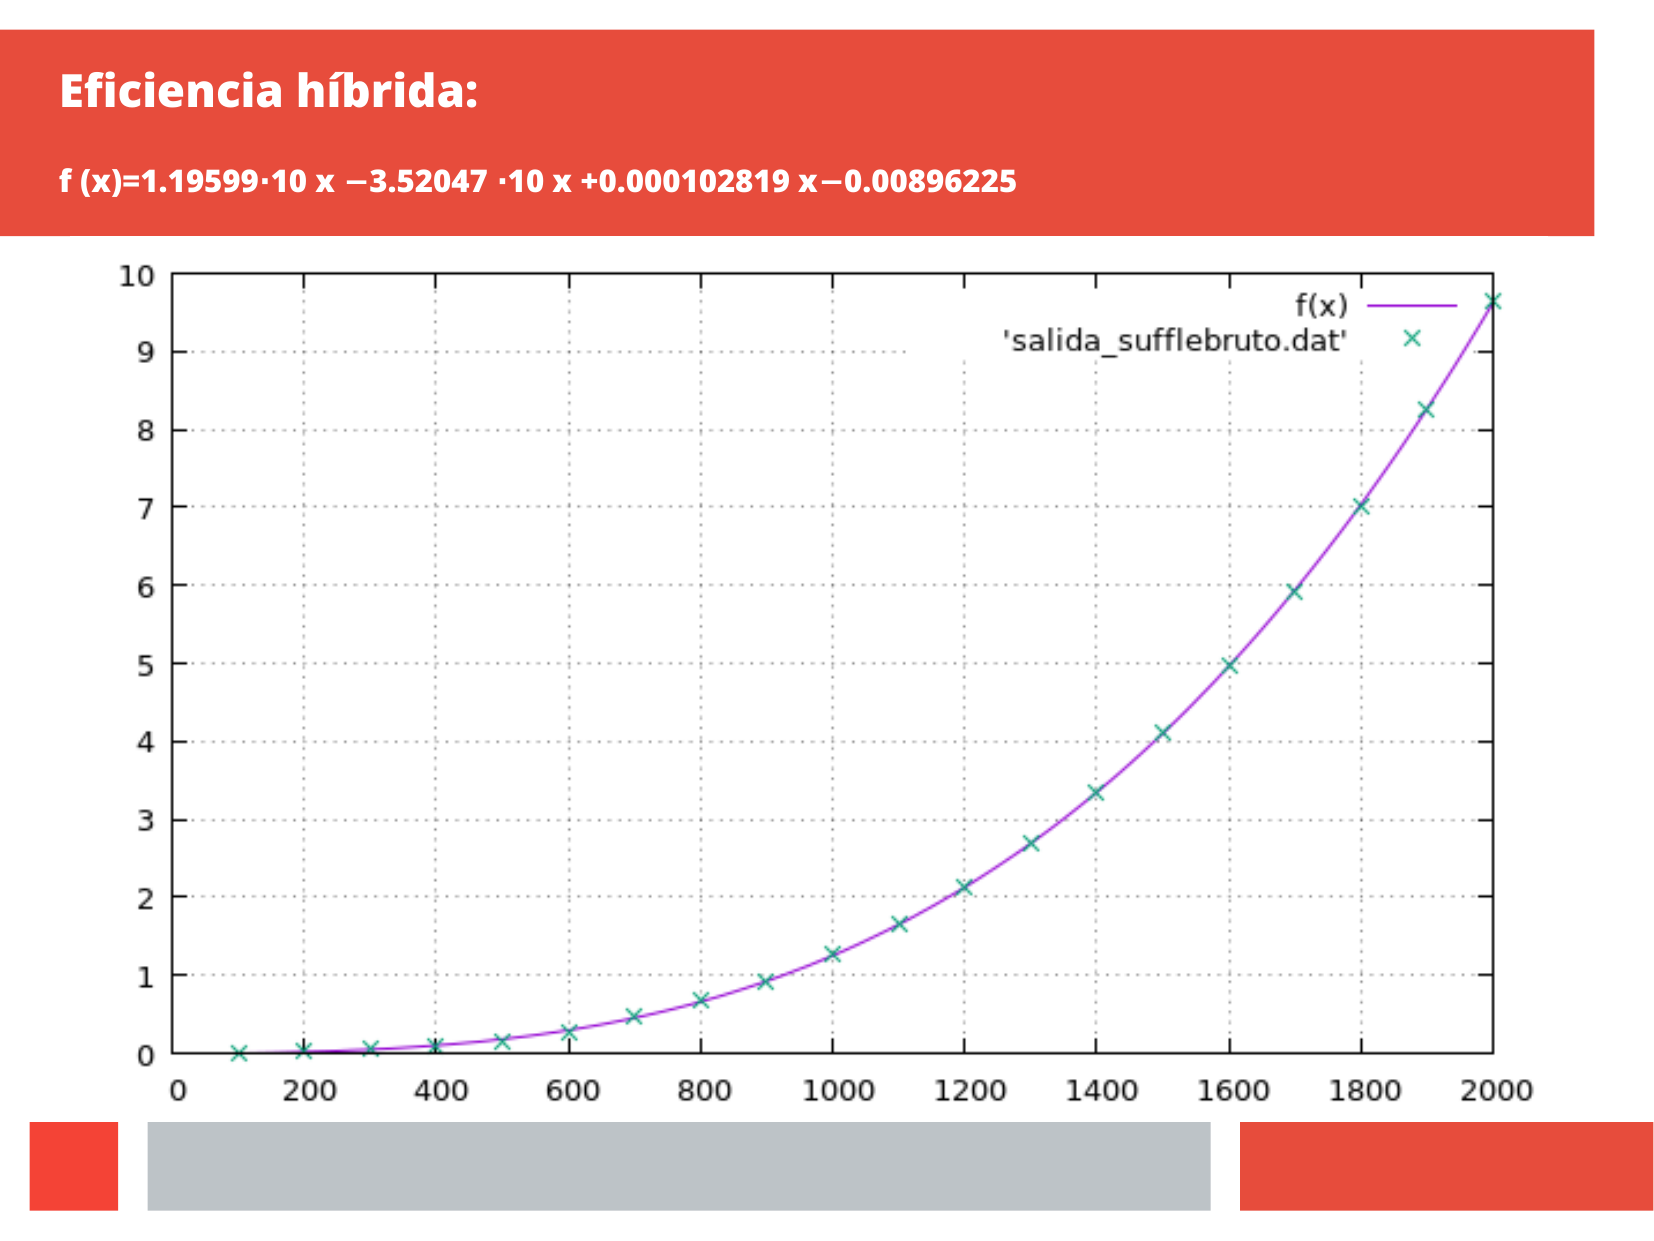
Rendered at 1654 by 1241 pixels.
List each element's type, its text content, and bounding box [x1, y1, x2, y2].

title Eficiencia híbrida: f (x)=1.19599∙10 x −3.52047 ∙10 x +0.000102819 x−0.00896225 [59, 59, 1595, 207]
picture [70, 236, 1548, 1123]
